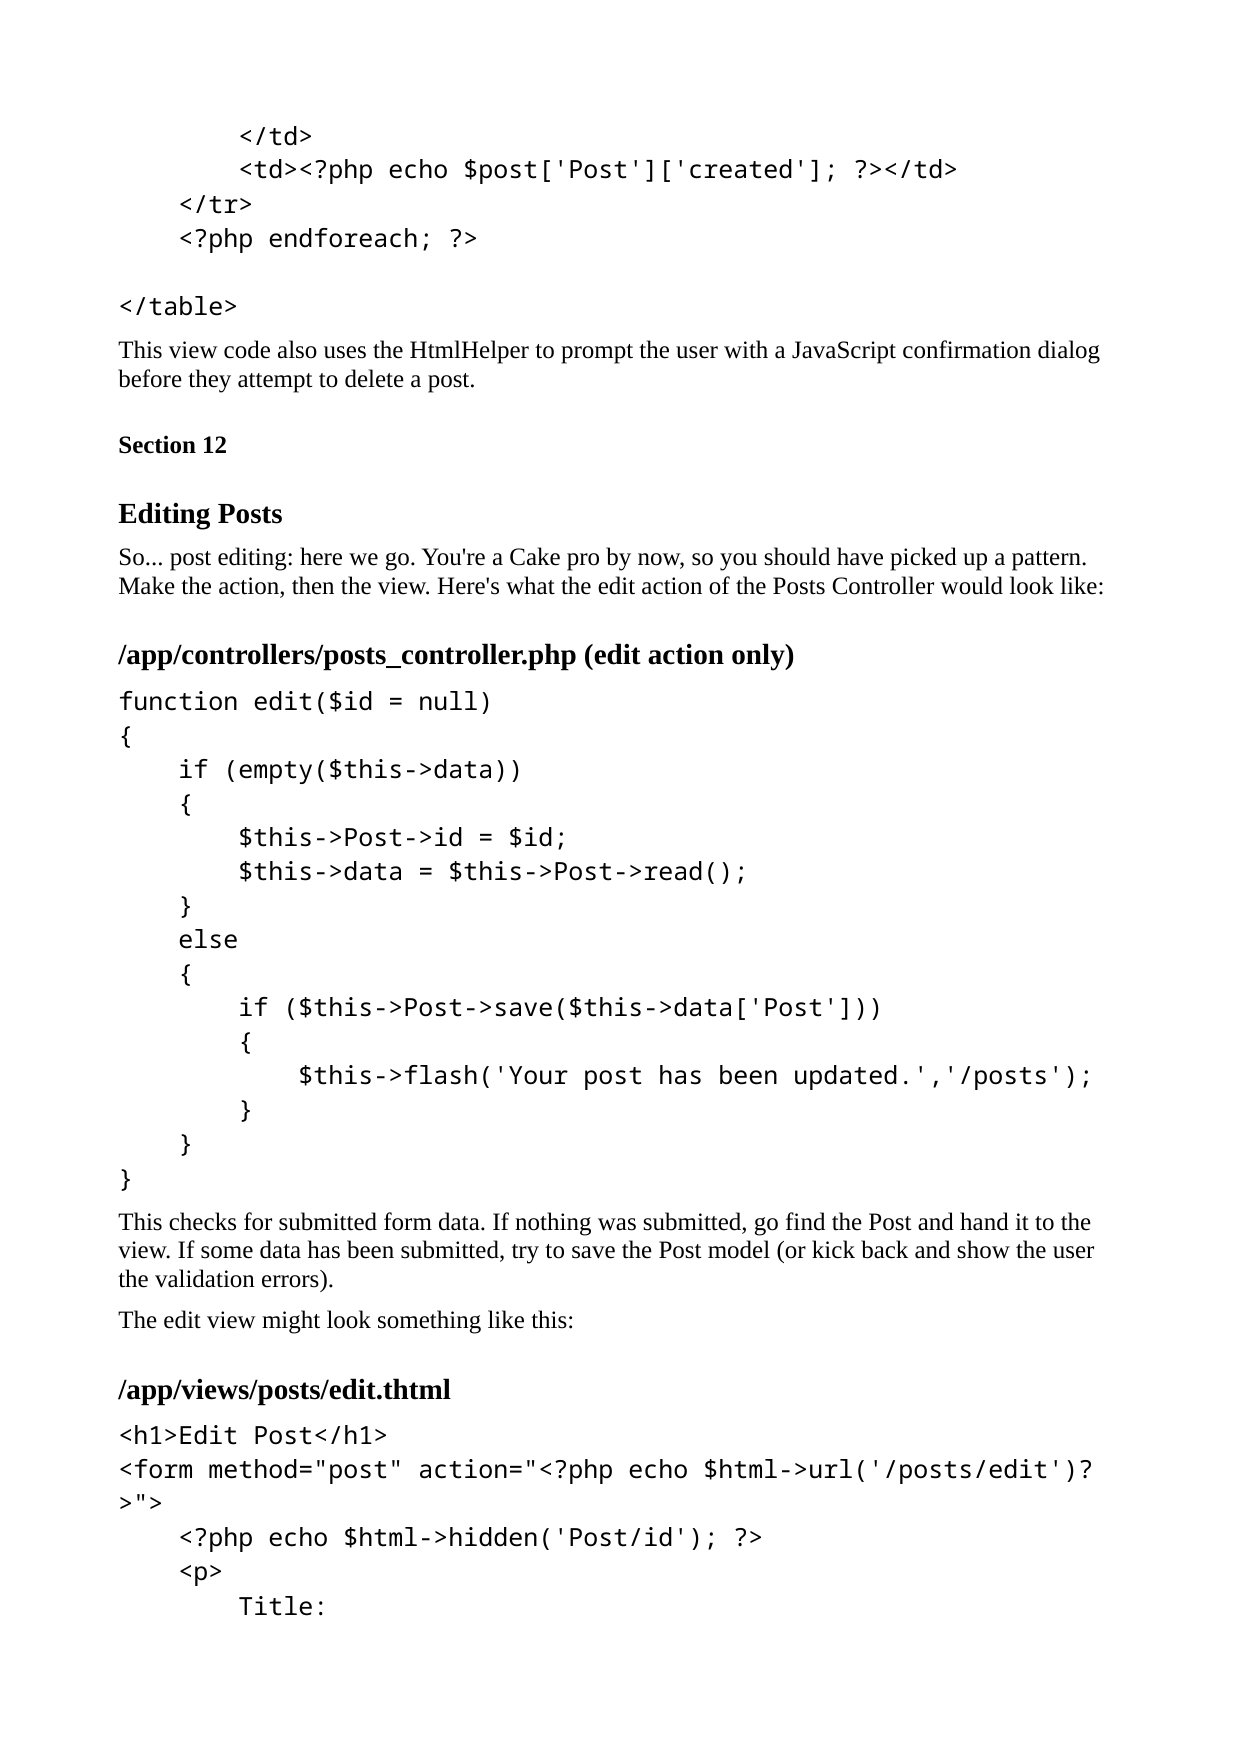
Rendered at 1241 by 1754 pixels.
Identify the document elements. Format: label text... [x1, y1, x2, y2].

subtitle /app/controllers/posts_controller.php (edit action only) [118, 637, 1122, 671]
text <h1>Edit Post</h1> <form method="post" action="<?php echo $html->url('/posts/edit')?>"> <?php echo $html->hidden('Post/id'); ?> <p> Title: [118, 1418, 1122, 1622]
subtitle Editing Posts [118, 496, 1122, 530]
text The edit view might look something like this: [118, 1306, 1122, 1334]
text function edit($id = null) { if (empty($this->data)) { $this->Post->id = $id; $this->data = $this->Post->read(); } else { if ($this->Post->save($this->data['Post'])) { $this->flash('Your post has been updated.','/posts'); } } } [118, 683, 1122, 1194]
subtitle /app/views/posts/edit.thtml [118, 1372, 1122, 1405]
subtitle Section 12 [118, 430, 1122, 459]
text This view code also uses the HtmlHelper to prompt the user with a JavaScript confirmation dialog before they attempt to delete a post. [118, 335, 1122, 392]
text So... post editing: here we go. You're a Cake pro by now, so you should have picked up a pattern. Make the action, then the view. Here's what the edit action of the Posts Controller would look like: [118, 542, 1122, 600]
text </td> <td><?php echo $post['Post']['created']; ?></td> </tr> <?php endforeach; ?> </table> [118, 118, 1122, 322]
text This checks for submitted form data. If nothing was submitted, go find the Post and hand it to the view. If some data has been submitted, try to save the Post model (or kick back and show the user the validation errors). [118, 1207, 1122, 1293]
